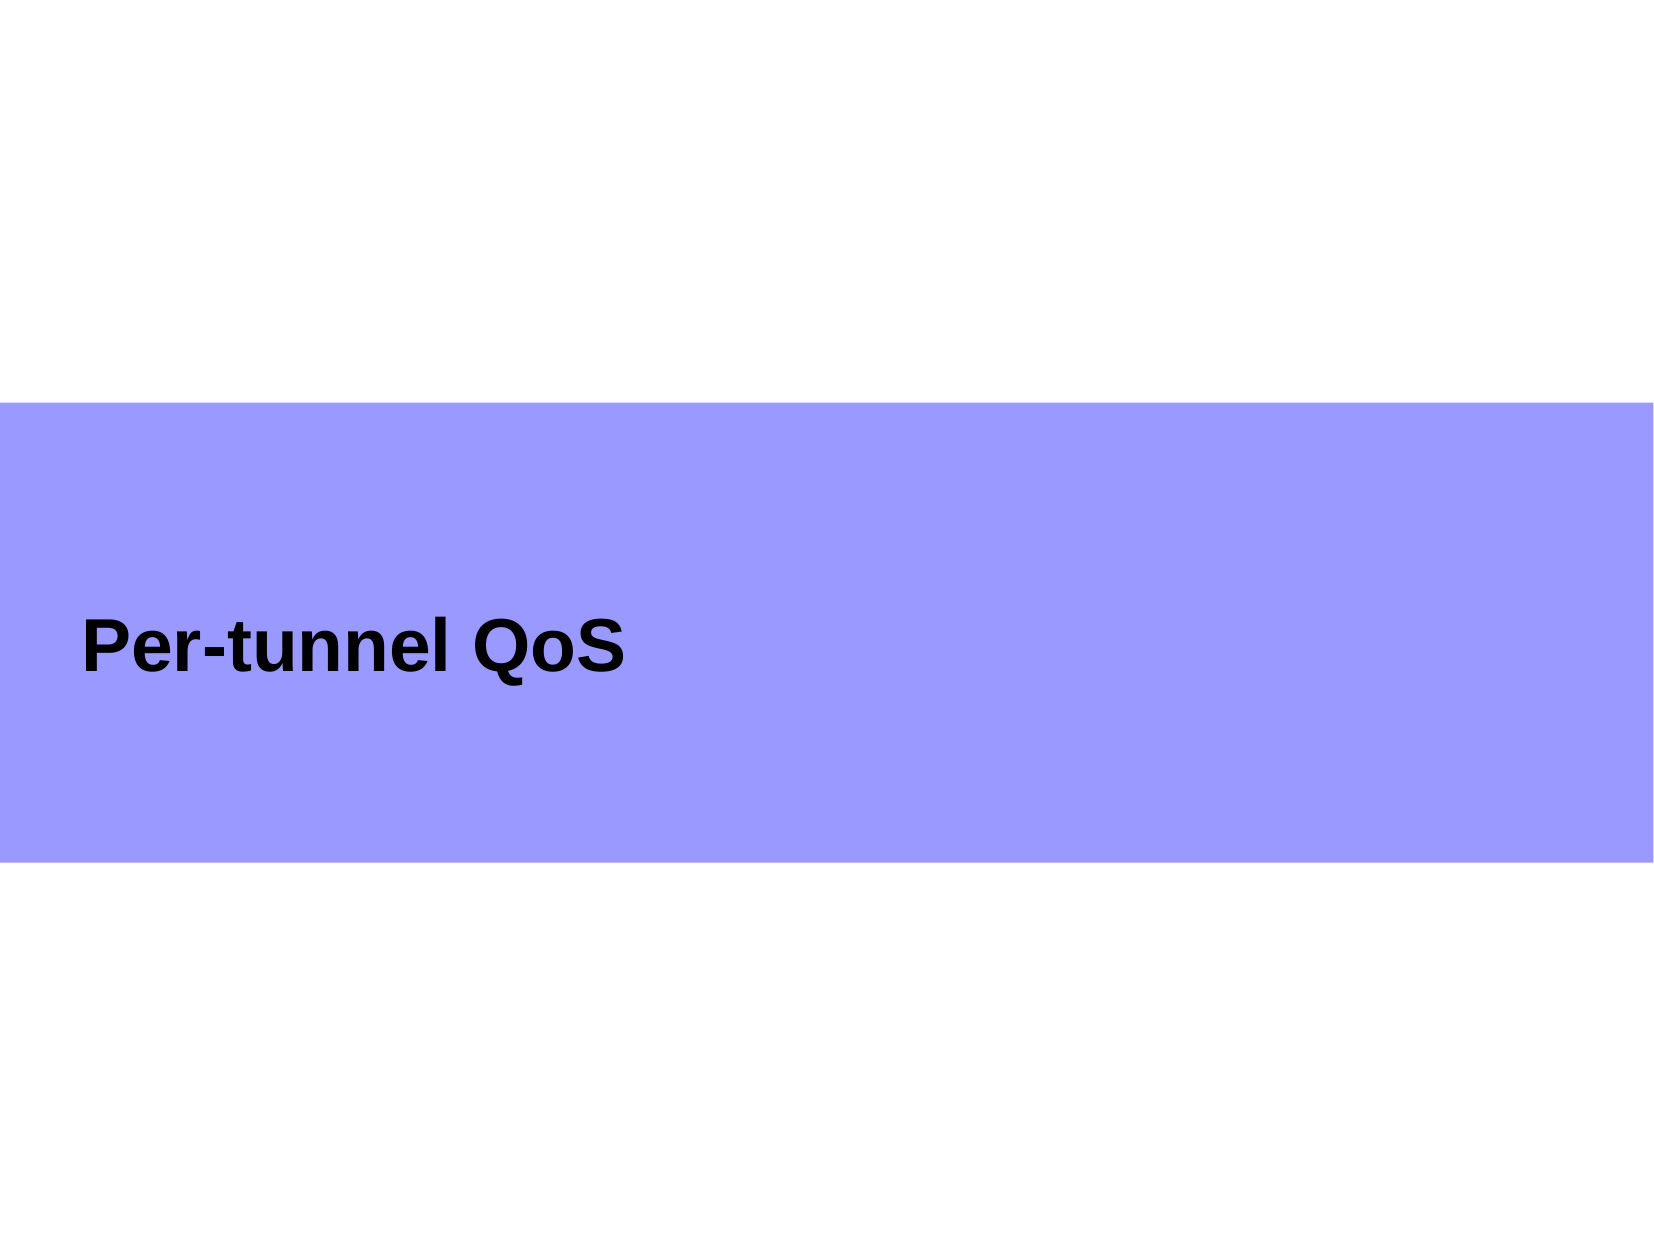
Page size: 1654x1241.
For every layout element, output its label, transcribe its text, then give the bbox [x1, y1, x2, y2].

text_box Per-tunnel QoS [67, 600, 1530, 772]
